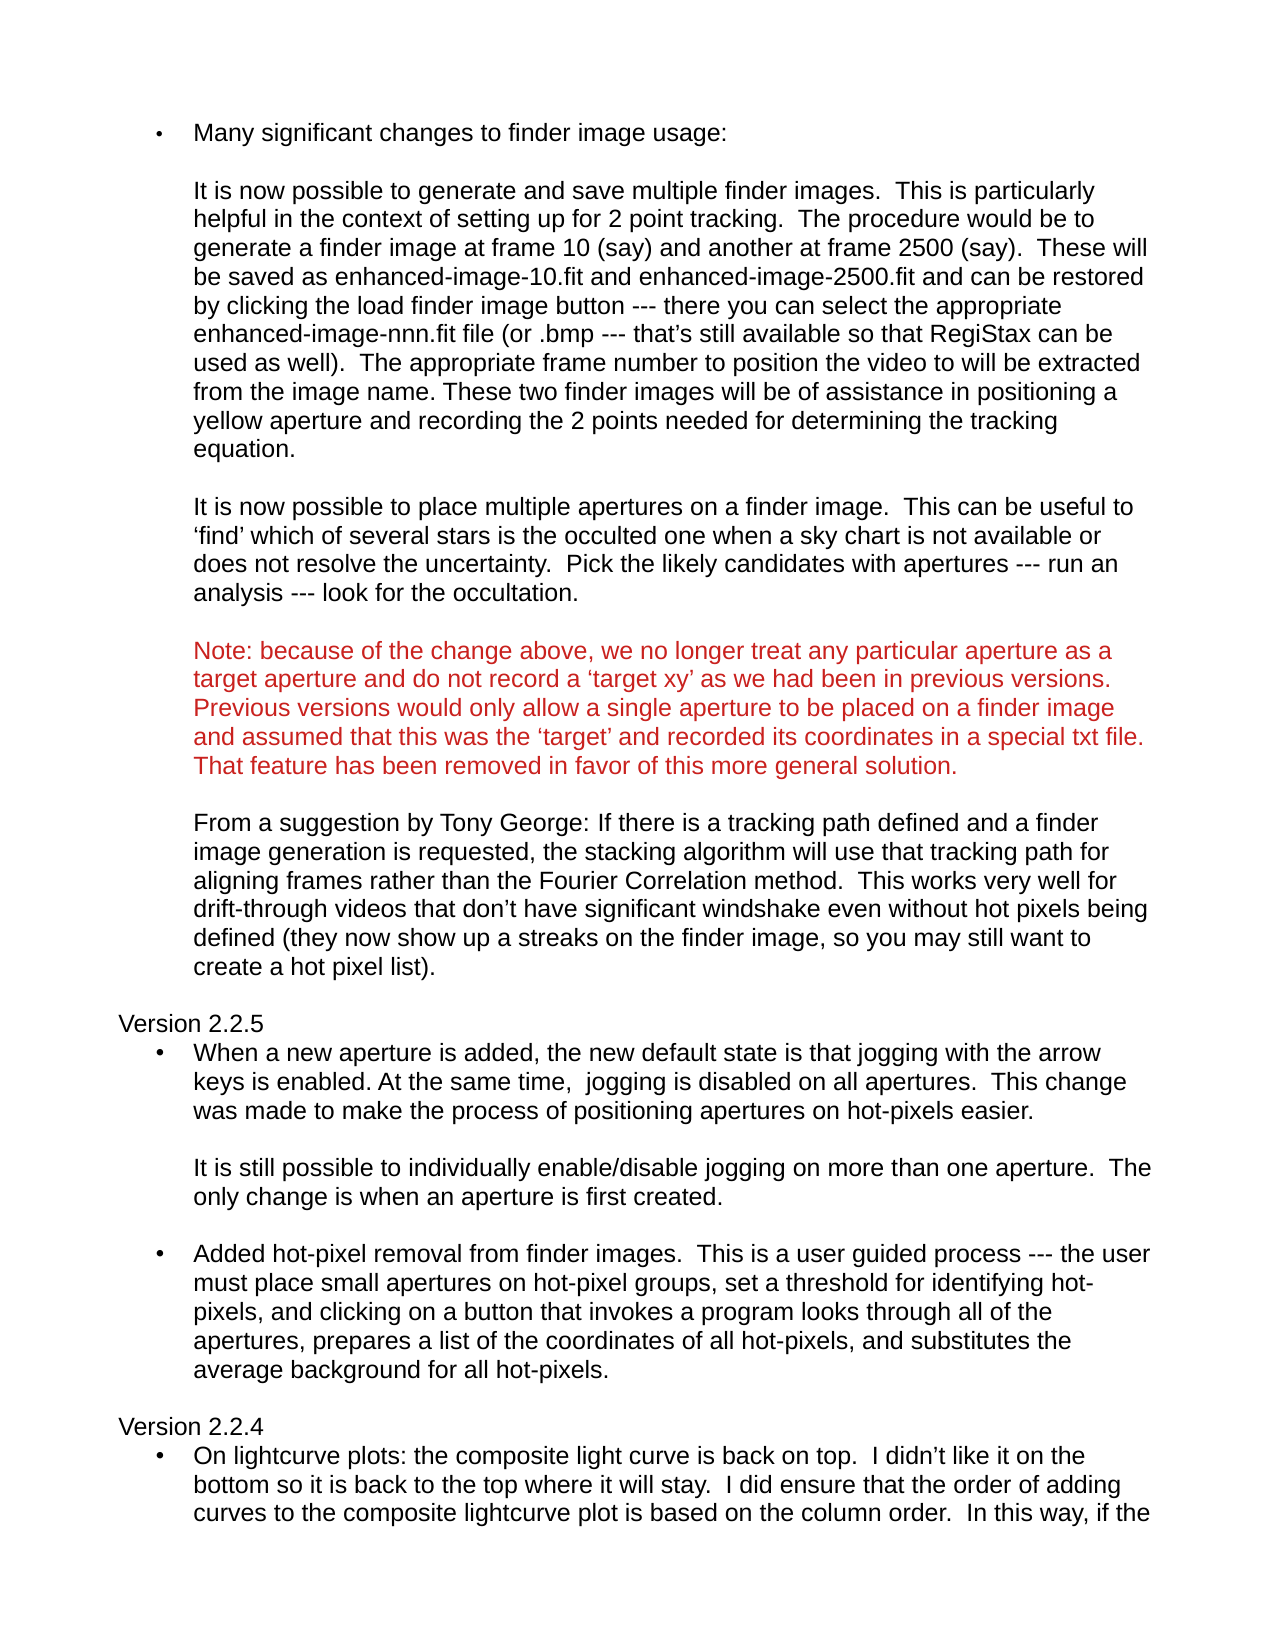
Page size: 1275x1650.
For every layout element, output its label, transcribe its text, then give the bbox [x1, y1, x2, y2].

list Many significant changes to finder image usage: It is now possible to generate and save multiple finder images. This is particularly helpful in the context of setting up for 2 point tracking. The procedure would be to generate a finder image at frame 10 (say) and another at frame 2500 (say). These will be saved as enhanced-image-10.fit and enhanced-image-2500.fit and can be restored by clicking the load finder image button --- there you can select the appropriate enhanced-image-nnn.fit file (or .bmp --- that’s still available so that RegiStax can be used as well). The appropriate frame number to position the video to will be extracted from the image name. These two finder images will be of assistance in positioning a yellow aperture and recording the 2 points needed for determining the tracking equation. It is now possible to place multiple apertures on a finder image. This can be useful to ‘find’ which of several stars is the occulted one when a sky chart is not available or does not resolve the uncertainty. Pick the likely candidates with apertures --- run an analysis --- look for the occultation. Note: because of the change above, we no longer treat any particular aperture as a target aperture and do not record a ‘target xy’ as we had been in previous versions. Previous versions would only allow a single aperture to be placed on a finder image and assumed that this was the ‘target’ and recorded its coordinates in a special txt file. That feature has been removed in favor of this more general solution. From a suggestion by Tony George: If there is a tracking path defined and a finder image generation is requested, the stacking algorithm will use that tracking path for aligning frames rather than the Fourier Correlation method. This works very well for drift-through videos that don’t have significant windshake even without hot pixels being defined (they now show up a streaks on the finder image, so you may still want to create a hot pixel list). [156, 118, 1157, 981]
list Added hot-pixel removal from finder images. This is a user guided process --- the user must place small apertures on hot-pixel groups, set a threshold for identifying hot-pixels, and clicking on a button that invokes a program looks through all of the apertures, prepares a list of the coordinates of all hot-pixels, and substitutes the average background for all hot-pixels. [156, 1239, 1157, 1412]
list On lightcurve plots: the composite light curve is back on top. I didn’t like it on the bottom so it is back to the top where it will stay. I did ensure that the order of adding curves to the composite lightcurve plot is based on the column order. In this way, if the [156, 1441, 1157, 1527]
text Version 2.2.5 [118, 1009, 1157, 1038]
text Version 2.2.4 [118, 1412, 1157, 1441]
list When a new aperture is added, the new default state is that jogging with the arrow keys is enabled. At the same time, jogging is disabled on all apertures. This change was made to make the process of positioning apertures on hot-pixels easier. It is still possible to individually enable/disable jogging on more than one aperture. The only change is when an aperture is first created. [156, 1038, 1157, 1239]
